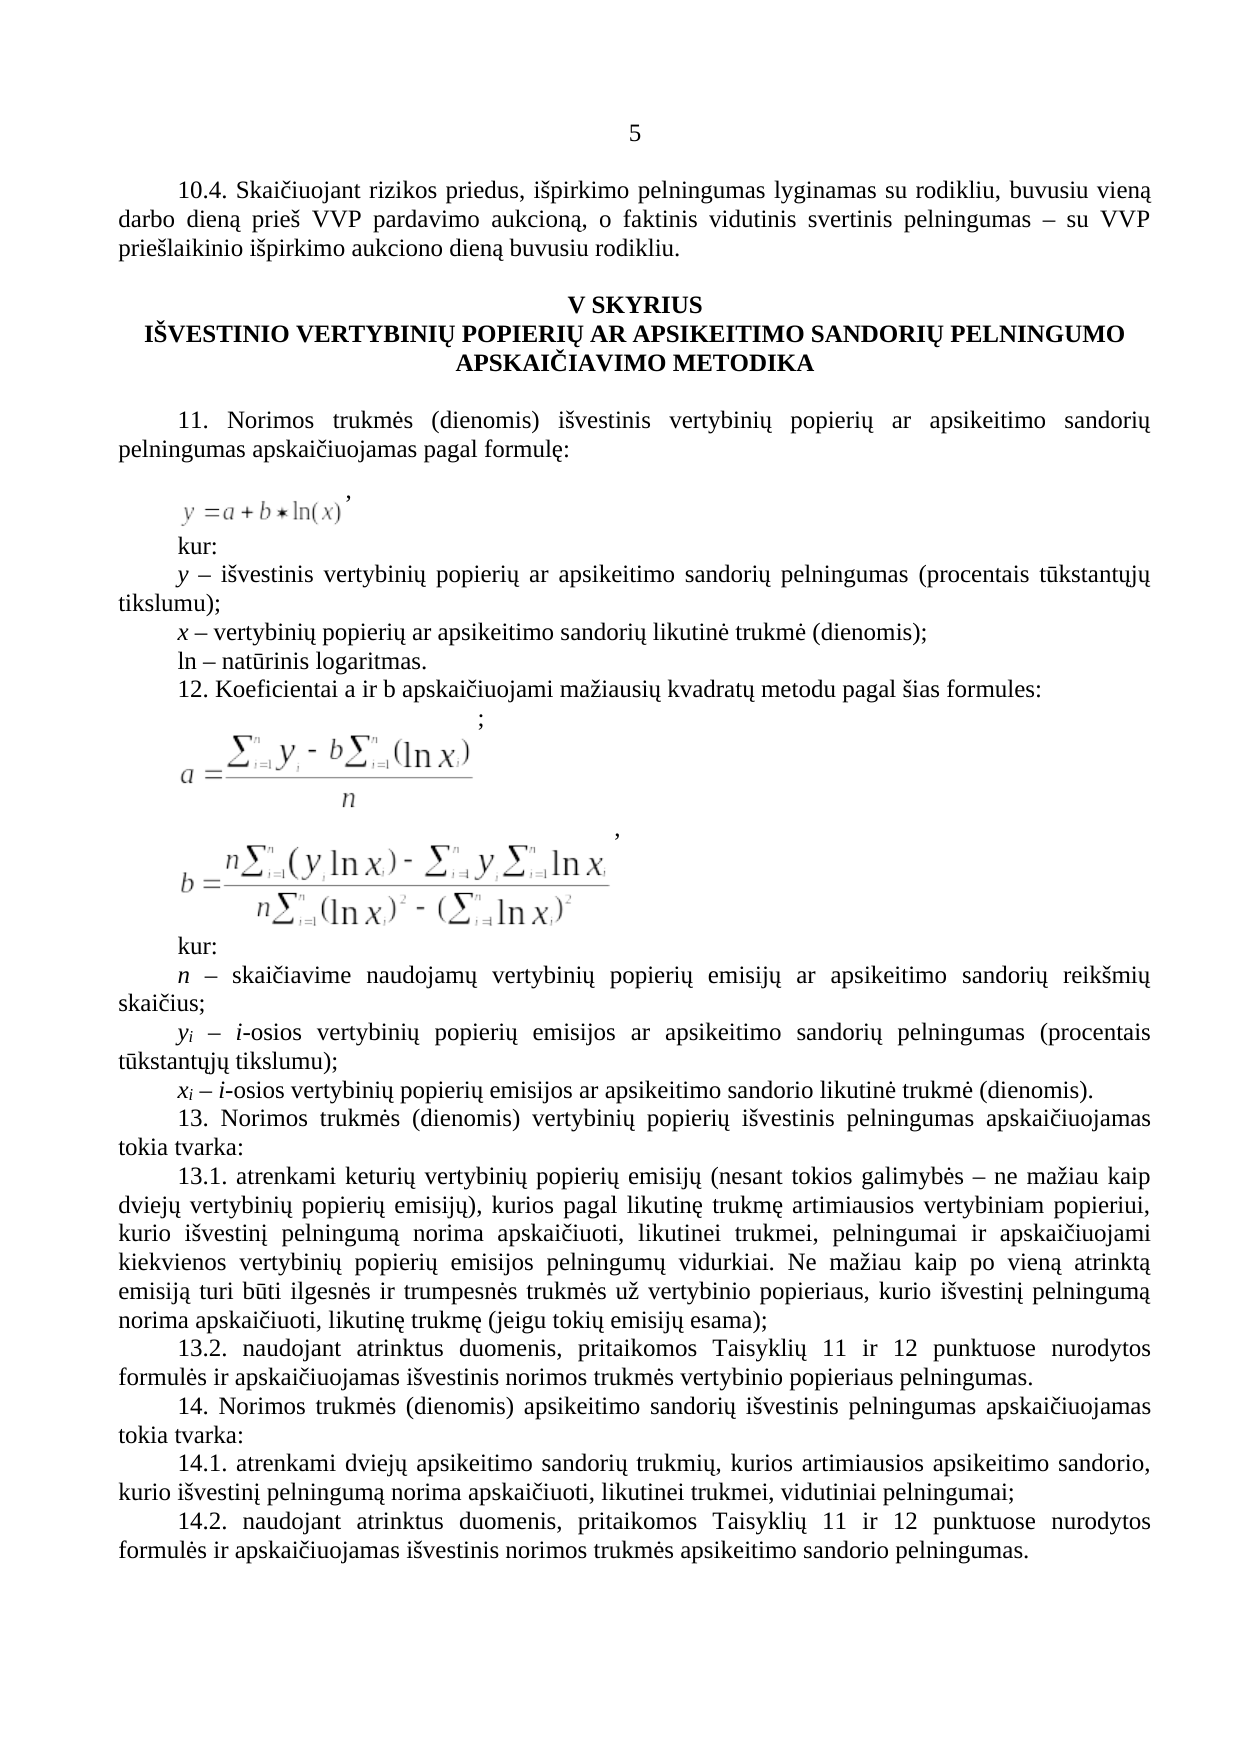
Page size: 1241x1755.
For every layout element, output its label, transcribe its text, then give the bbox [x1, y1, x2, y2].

text yi – i-osios vertybinių popierių emisijos ar apsikeitimo sandorių pelningumas (procentais tūkstantųjų tikslumu); [118, 1017, 1152, 1075]
text 11. Norimos trukmės (dienomis) išvestinis vertybinių popierių ar apsikeitimo sandorių pelningumas apskaičiuojamas pagal formulę: [118, 406, 1152, 463]
text n – skaičiavime naudojamų vertybinių popierių emisijų ar apsikeitimo sandorių reikšmių skaičius; [118, 960, 1152, 1017]
text 12. Koeficientai a ir b apskaičiuojami mažiausių kvadratų metodu pagal šias formules: [118, 674, 1152, 703]
text xi – i-osios vertybinių popierių emisijos ar apsikeitimo sandorio likutinė trukmė (dienomis). [118, 1075, 1152, 1103]
text 14. Norimos trukmės (dienomis) apsikeitimo sandorių išvestinis pelningumas apskaičiuojamas tokia tvarka: [118, 1391, 1152, 1448]
text 14.1. atrenkami dviejų apsikeitimo sandorių trukmių, kurios artimiausios apsikeitimo sandorio, kurio išvestinį pelningumą norima apskaičiuoti, likutinei trukmei, vidutiniai pelningumai; [118, 1448, 1152, 1506]
text ; [118, 703, 1152, 813]
text 13.2. naudojant atrinktus duomenis, pritaikomos Taisyklių 11 ir 12 punktuose nurodytos formulės ir apskaičiuojamas išvestinis norimos trukmės vertybinio popieriaus pelningumas. [118, 1333, 1152, 1391]
text , [118, 475, 1152, 531]
text y – išvestinis vertybinių popierių ar apsikeitimo sandorių pelningumas (procentais tūkstantųjų tikslumu); [118, 559, 1152, 617]
text kur: [118, 531, 1152, 559]
text 13. Norimos trukmės (dienomis) vertybinių popierių išvestinis pelningumas apskaičiuojamas tokia tvarka: [118, 1103, 1152, 1161]
text 14.2. naudojant atrinktus duomenis, pritaikomos Taisyklių 11 ir 12 punktuose nurodytos formulės ir apskaičiuojamas išvestinis norimos trukmės apsikeitimo sandorio pelningumas. [118, 1506, 1152, 1563]
text ln – natūrinis logaritmas. [118, 646, 1152, 674]
text 13.1. atrenkami keturių vertybinių popierių emisijų (nesant tokios galimybės – ne mažiau kaip dviejų vertybinių popierių emisijų), kurios pagal likutinę trukmę artimiausios vertybiniam popieriui, kurio išvestinį pelningumą norima apskaičiuoti, likutinei trukmei, pelningumai ir apskaičiuojami kiekvienos vertybinių popierių emisijos pelningumų vidurkiai. Ne mažiau kaip po vieną atrinktą emisiją turi būti ilgesnės ir trumpesnės trukmės už vertybinio popieriaus, kurio išvestinį pelningumą norima apskaičiuoti, likutinę trukmę (jeigu tokių emisijų esama); [118, 1161, 1152, 1333]
text Išvestinio VERTYBINIŲ POPIERIŲ AR APSIKEITIMO SANDORIŲ pelningumo apskaičiavimo metodika [118, 319, 1152, 377]
text x – vertybinių popierių ar apsikeitimo sandorių likutinė trukmė (dienomis); [118, 617, 1152, 646]
text 10.4. Skaičiuojant rizikos priedus, išpirkimo pelningumas lyginamas su rodikliu, buvusiu vieną darbo dieną prieš VVP pardavimo aukcioną, o faktinis vidutinis svertinis pelningumas – su VVP priešlaikinio išpirkimo aukciono dieną buvusiu rodikliu. [118, 176, 1152, 262]
text , [118, 813, 1152, 931]
text V SKYRIUS [118, 291, 1152, 319]
text kur: [118, 931, 1152, 960]
